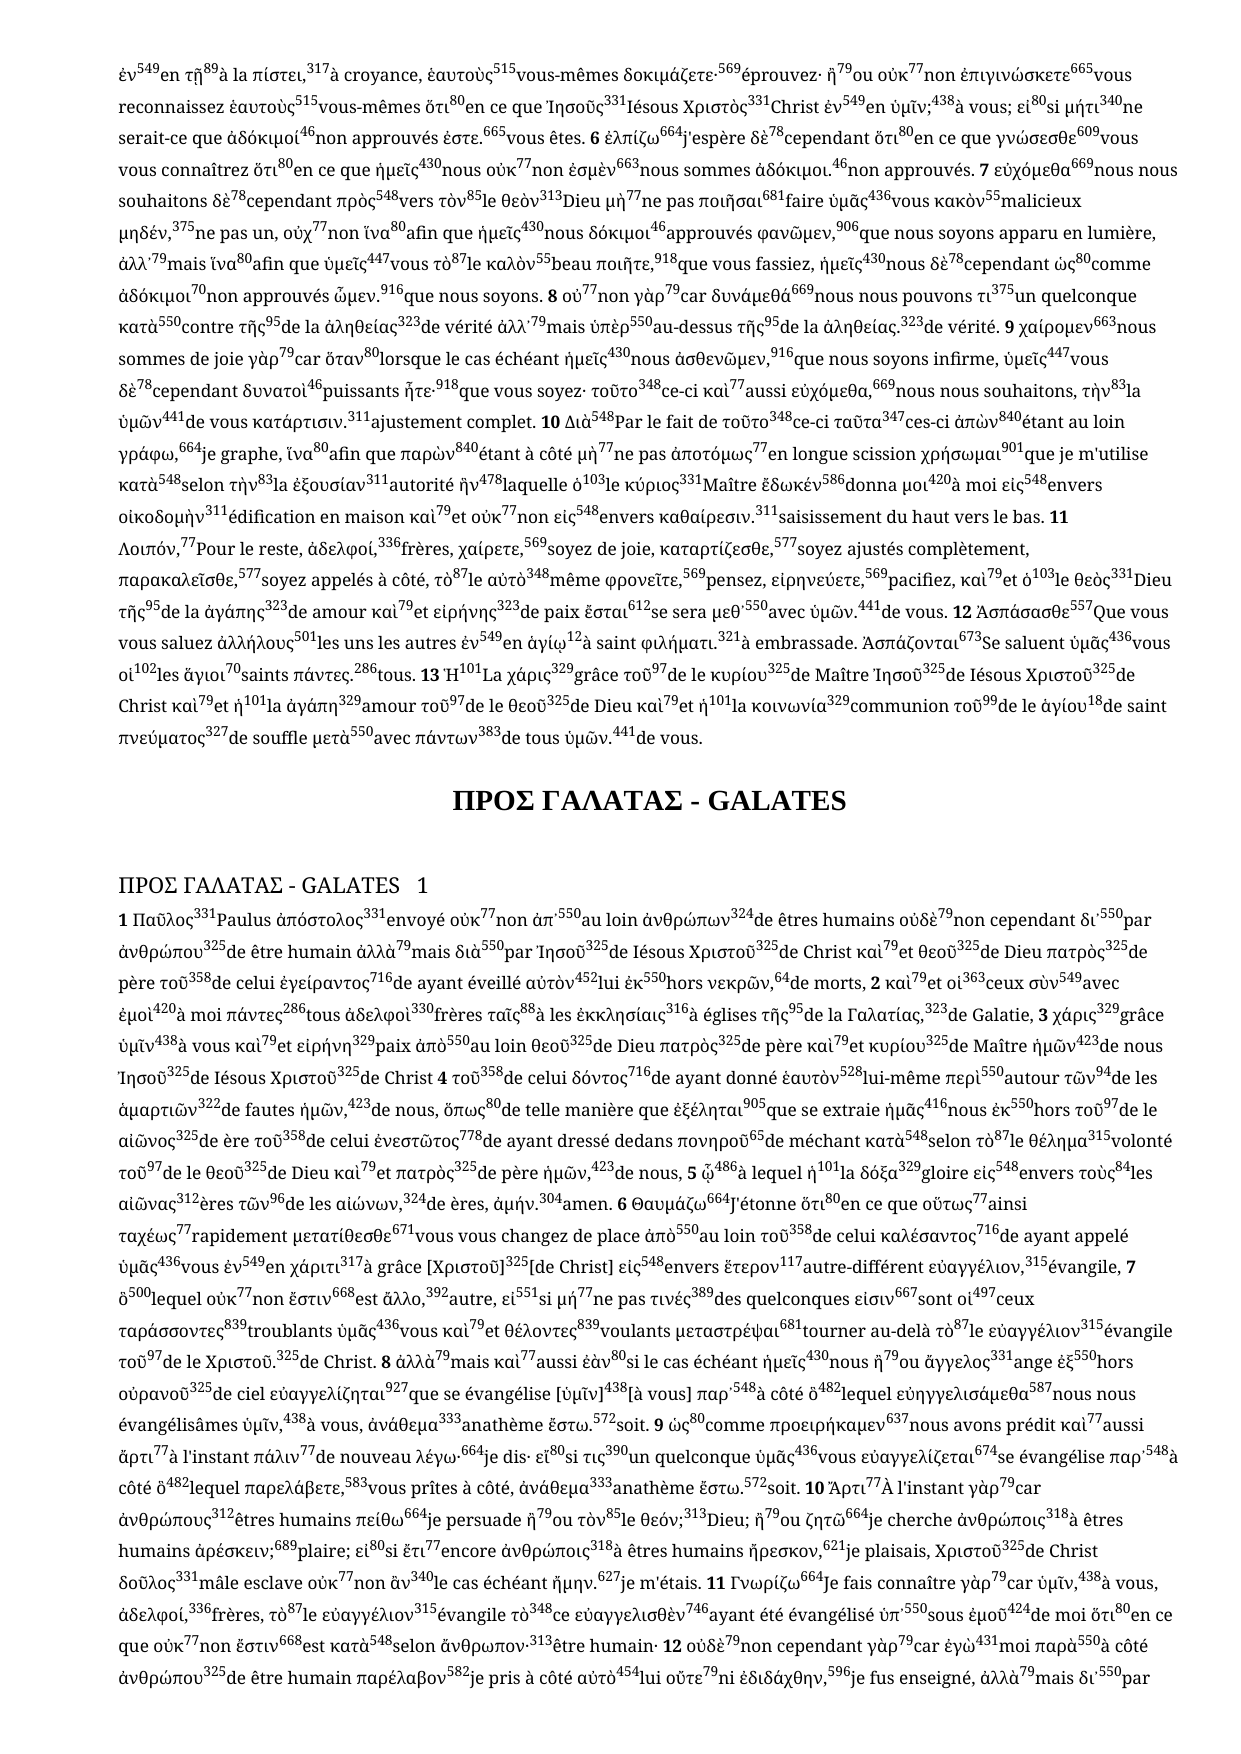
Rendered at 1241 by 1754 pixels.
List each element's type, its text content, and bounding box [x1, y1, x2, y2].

text 1 Τρίτον55Troisième τοῦτο140ce-ci ἔρχομαι670je me viens πρὸς548vers ὑμᾶς·436vous· ἐπὶ550sur στόματος327de bouche δύο190de deux μαρτύρων324de témoins καὶ79et τριῶν190de trois σταθήσεται619sera dressé πᾶν289tout ῥῆμα.333oral. 2 προείρηκα638j'ai prédit καὶ79et προλέγω,664je prédis, ὡς80comme παρὼν840étant à côté τὸ87le δεύτερον55deuxième καὶ79et ἀπὼν840étant au loin νῦν,77maintenant, τοῖς351à ceux προημαρτηκόσιν773à ayants fautés avant καὶ79et τοῖς90à les λοιποῖς377à restants πᾶσιν,274à tous, ὅτι80en ce que ἐὰν80si le cas échéant ἔλθω895que je vienne εἰς548envers τὸ348ce πάλιν77de nouveau οὐ77non φείσομαι,608je m'épargnerai, 3 ἐπεὶ80puisque δοκιμὴν311épreuve ζητεῖτε665vous cherchez τοῦ358de celui ἐν549en ἐμοὶ420à moi λαλοῦντος834de bavardant Χριστοῦ,325de Christ, ὃς498lequel εἰς548envers ὑμᾶς436vous οὐκ77non ἀσθενεῖ668est infirme ἀλλὰ79mais δυνατεῖ668est puissant ἐν549en ὑμῖν.438à vous. 4 καὶ77aussi γὰρ79car ἐσταυρώθη600fut crucifié ἐξ550hors ἀσθενείας,323de infirmité, ἀλλὰ79mais ζῇ668vit ἐκ550hors δυνάμεως323de puissance θεοῦ.325de Dieu. καὶ77aussi γὰρ79car ἡμεῖς430nous ἀσθενοῦμεν663nous sommes infirme ἐν549en αὐτῷ,458à lui, ἀλλὰ79mais ζήσομεν601nous vivrons σὺν549avec αὐτῷ458à lui ἐκ550hors δυνάμεως323de puissance θεοῦ325de Dieu εἰς548envers ὑμᾶς.436vous. 5 Ἑαυτοὺς515Vous-mêmes πειράζετε569mettez en tentation εἰ80si ἐστὲ665vous êtes ἐν549en τῇ89à la πίστει,317à croyance, ἑαυτοὺς515vous-mêmes δοκιμάζετε·569éprouvez· ἢ79ou οὐκ77non ἐπιγινώσκετε665vous reconnaissez ἑαυτοὺς515vous-mêmes ὅτι80en ce que Ἰησοῦς331Iésous Χριστὸς331Christ ἐν549en ὑμῖν;438à vous; εἰ80si μήτι340ne serait-ce que ἀδόκιμοί46non approuvés ἐστε.665vous êtes. 6 ἐλπίζω664j'espère δὲ78cependant ὅτι80en ce que γνώσεσθε609vous vous connaîtrez ὅτι80en ce que ἡμεῖς430nous οὐκ77non ἐσμὲν663nous sommes ἀδόκιμοι.46non approuvés. 7 εὐχόμεθα669nous nous souhaitons δὲ78cependant πρὸς548vers τὸν85le θεὸν313Dieu μὴ77ne pas ποιῆσαι681faire ὑμᾶς436vous κακὸν55malicieux μηδέν,375ne pas un, οὐχ77non ἵνα80afin que ἡμεῖς430nous δόκιμοι46approuvés φανῶμεν,906que nous soyons apparu en lumière, ἀλλ᾽79mais ἵνα80afin que ὑμεῖς447vous τὸ87le καλὸν55beau ποιῆτε,918que vous fassiez, ἡμεῖς430nous δὲ78cependant ὡς80comme ἀδόκιμοι70non approuvés ὦμεν.916que nous soyons. 8 οὐ77non γὰρ79car δυνάμεθά669nous nous pouvons τι375un quelconque κατὰ550contre τῆς95de la ἀληθείας323de vérité ἀλλ᾽79mais ὑπὲρ550au-dessus τῆς95de la ἀληθείας.323de vérité. 9 χαίρομεν663nous sommes de joie γὰρ79car ὅταν80lorsque le cas échéant ἡμεῖς430nous ἀσθενῶμεν,916que nous soyons infirme, ὑμεῖς447vous δὲ78cependant δυνατοὶ46puissants ἦτε·918que vous soyez· τοῦτο348ce-ci καὶ77aussi εὐχόμεθα,669nous nous souhaitons, τὴν83la ὑμῶν441de vous κατάρτισιν.311ajustement complet. 10 Διὰ548Par le fait de τοῦτο348ce-ci ταῦτα347ces-ci ἀπὼν840étant au loin γράφω,664je graphe, ἵνα80afin que παρὼν840étant à côté μὴ77ne pas ἀποτόμως77en longue scission χρήσωμαι901que je m'utilise κατὰ548selon τὴν83la ἐξουσίαν311autorité ἣν478laquelle ὁ103le κύριος331Maître ἔδωκέν586donna μοι420à moi εἰς548envers οἰκοδομὴν311édification en maison καὶ79et οὐκ77non εἰς548envers καθαίρεσιν.311saisissement du haut vers le bas. 11 Λοιπόν,77Pour le reste, ἀδελφοί,336frères, χαίρετε,569soyez de joie, καταρτίζεσθε,577soyez ajustés complètement, παρακαλεῖσθε,577soyez appelés à côté, τὸ87le αὐτὸ348même φρονεῖτε,569pensez, εἰρηνεύετε,569pacifiez, καὶ79et ὁ103le θεὸς331Dieu τῆς95de la ἀγάπης323de amour καὶ79et εἰρήνης323de paix ἔσται612se sera μεθ᾽550avec ὑμῶν.441de vous. 12 Ἀσπάσασθε557Que vous vous saluez ἀλλήλους501les uns les autres ἐν549en ἁγίῳ12à saint φιλήματι.321à embrassade. Ἀσπάζονται673Se saluent ὑμᾶς436vous οἱ102les ἅγιοι70saints πάντες.286tous. 13 Ἡ101La χάρις329grâce τοῦ97de le κυρίου325de Maître Ἰησοῦ325de Iésous Χριστοῦ325de Christ καὶ79et ἡ101la ἀγάπη329amour τοῦ97de le θεοῦ325de Dieu καὶ79et ἡ101la κοινωνία329communion τοῦ99de le ἁγίου18de saint πνεύματος327de souffle μετὰ550avec πάντων383de tous ὑμῶν.441de vous. [118, 59, 1181, 749]
subtitle ΠΡΟΣ ΓΑΛΑΤΑΣ - GALATES [118, 783, 1181, 816]
text 1 Παῦλος331Paulus ἀπόστολος331envoyé οὐκ77non ἀπ᾽550au loin ἀνθρώπων324de êtres humains οὐδὲ79non cependant δι᾽550par ἀνθρώπου325de être humain ἀλλὰ79mais διὰ550par Ἰησοῦ325de Iésous Χριστοῦ325de Christ καὶ79et θεοῦ325de Dieu πατρὸς325de père τοῦ358de celui ἐγείραντος716de ayant éveillé αὐτὸν452lui ἐκ550hors νεκρῶν,64de morts, 2 καὶ79et οἱ363ceux σὺν549avec ἐμοὶ420à moi πάντες286tous ἀδελφοὶ330frères ταῖς88à les ἐκκλησίαις316à églises τῆς95de la Γαλατίας,323de Galatie, 3 χάρις329grâce ὑμῖν438à vous καὶ79et εἰρήνη329paix ἀπὸ550au loin θεοῦ325de Dieu πατρὸς325de père καὶ79et κυρίου325de Maître ἡμῶν423de nous Ἰησοῦ325de Iésous Χριστοῦ325de Christ 4 τοῦ358de celui δόντος716de ayant donné ἑαυτὸν528lui-même περὶ550autour τῶν94de les ἁμαρτιῶν322de fautes ἡμῶν,423de nous, ὅπως80de telle manière que ἐξέληται905que se extraie ἡμᾶς416nous ἐκ550hors τοῦ97de le αἰῶνος325de ère τοῦ358de celui ἐνεστῶτος778de ayant dressé dedans πονηροῦ65de méchant κατὰ548selon τὸ87le θέλημα315volonté τοῦ97de le θεοῦ325de Dieu καὶ79et πατρὸς325de père ἡμῶν,423de nous, 5 ᾧ486à lequel ἡ101la δόξα329gloire εἰς548envers τοὺς84les αἰῶνας312ères τῶν96de les αἰώνων,324de ères, ἀμήν.304amen. 6 Θαυμάζω664J'étonne ὅτι80en ce que οὕτως77ainsi ταχέως77rapidement μετατίθεσθε671vous vous changez de place ἀπὸ550au loin τοῦ358de celui καλέσαντος716de ayant appelé ὑμᾶς436vous ἐν549en χάριτι317à grâce [Χριστοῦ]325[de Christ] εἰς548envers ἕτερον117autre-différent εὐαγγέλιον,315évangile, 7 ὃ500lequel οὐκ77non ἔστιν668est ἄλλο,392autre, εἰ551si μή77ne pas τινές389des quelconques εἰσιν667sont οἱ497ceux ταράσσοντες839troublants ὑμᾶς436vous καὶ79et θέλοντες839voulants μεταστρέψαι681tourner au-delà τὸ87le εὐαγγέλιον315évangile τοῦ97de le Χριστοῦ.325de Christ. 8 ἀλλὰ79mais καὶ77aussi ἐὰν80si le cas échéant ἡμεῖς430nous ἢ79ou ἄγγελος331ange ἐξ550hors οὐρανοῦ325de ciel εὐαγγελίζηται927que se évangélise [ὑμῖν]438[à vous] παρ᾽548à côté ὃ482lequel εὐηγγελισάμεθα587nous nous évangélisâmes ὑμῖν,438à vous, ἀνάθεμα333anathème ἔστω.572soit. 9 ὡς80comme προειρήκαμεν637nous avons prédit καὶ77aussi ἄρτι77à l'instant πάλιν77de nouveau λέγω·664je dis· εἴ80si τις390un quelconque ὑμᾶς436vous εὐαγγελίζεται674se évangélise παρ᾽548à côté ὃ482lequel παρελάβετε,583vous prîtes à côté, ἀνάθεμα333anathème ἔστω.572soit. 10 Ἄρτι77À l'instant γὰρ79car ἀνθρώπους312êtres humains πείθω664je persuade ἢ79ou τὸν85le θεόν;313Dieu; ἢ79ou ζητῶ664je cherche ἀνθρώποις318à êtres humains ἀρέσκειν;689plaire; εἰ80si ἔτι77encore ἀνθρώποις318à êtres humains ἤρεσκον,621je plaisais, Χριστοῦ325de Christ δοῦλος331mâle esclave οὐκ77non ἂν340le cas échéant ἤμην.627je m'étais. 11 Γνωρίζω664Je fais connaître γὰρ79car ὑμῖν,438à vous, ἀδελφοί,336frères, τὸ87le εὐαγγέλιον315évangile τὸ348ce εὐαγγελισθὲν746ayant été évangélisé ὑπ᾽550sous ἐμοῦ424de moi ὅτι80en ce que οὐκ77non ἔστιν668est κατὰ548selon ἄνθρωπον·313être humain· 12 οὐδὲ79non cependant γὰρ79car ἐγὼ431moi παρὰ550à côté ἀνθρώπου325de être humain παρέλαβον582je pris à côté αὐτὸ454lui οὔτε79ni ἐδιδάχθην,596je fus enseigné, ἀλλὰ79mais δι᾽550par ἀποκαλύψεως323de découverte Ἰησοῦ325de Iésous Χριστοῦ.325de Christ. 13 Ἠκούσατε583Vous écoutâtes γὰρ79car τὴν83la ἐμὴν216mienne ἀναστροφήν311tournure de bas en haut ποτε77à un moment ἐν549en τῷ91à le Ἰουδαϊσμῷ,319à Ioudaisme, ὅτι80en ce que καθ᾽548selon ὑπερβολὴν311hyperbole ἐδίωκον621je poursuivais τὴν83la ἐκκλησίαν311église τοῦ97de le θεοῦ325de Dieu καὶ79et ἐπόρθουν621je ravageais αὐτήν,450elle, 14 καὶ79et προέκοπτον621je progressais ἐν549en τῷ91à le Ἰουδαϊσμῷ319à Ioudaisme ὑπὲρ548au-dessus πολλοὺς268nombreux συνηλικιώτας312âges communs ἐν549en τῷ93à le γένει321à genre μου,424de moi, περισσοτέρως77plus surabondamment ζηλωτὴς331zélote ὑπάρχων840subsistant τῶν94de les πατρικῶν62de paternelles μου424de moi παραδόσεων.322de transmissions. 15 Ὅτε80Lorsque δὲ78cependant εὐδόκησεν586estima en bien [ὁ364[celui θεὸς]331Dieu] ὁ103le ἀφορίσας721ayant délimité με417moi ἐκ550hors κοιλίας323de cavité ventrale μητρός323de mère μου424de moi καὶ79et καλέσας721ayant appelé διὰ550par τῆς95de la χάριτος323de grâce αὐτοῦ464de lui 16 ἀποκαλύψαι681découvrir τὸν85le υἱὸν313fils αὐτοῦ464de lui ἐν549en ἐμοί,420à moi, ἵνα80afin que εὐαγγελίζωμαι923que je m'évangélise αὐτὸν452lui ἐν549en τοῖς92à les ἔθνεσιν,320à ethnies, εὐθέως77directement οὐ77non προσανεθέμην588je me posai haut auprès σαρκὶ317à chair καὶ79et αἵματι321à sang 17 οὐδὲ79non cependant ἀνῆλθον582je vins de bas en haut εἰς548envers Ἱεροσόλυμα314Ierosolymas πρὸς548vers τοὺς84les πρὸ550d'avant ἐμοῦ424de moi ἀποστόλους,312envoyés, ἀλλ᾽79mais ἀπῆλθον582j'éloignai εἰς548envers Ἀραβίαν311Arabie καὶ79et πάλιν77de nouveau ὑπέστρεψα582je retournai en arrière εἰς548envers Δαμασκόν.311Damas. 18 Ἔπειτα77Ensuite μετὰ548après ἔτη314ans τρία180trois ἀνῆλθον582je vins de bas en haut εἰς548envers Ἱεροσόλυμα314Ierosolymas ἱστορῆσαι681enquêter Κηφᾶν313Képhas καὶ79et ἐπέμεινα582je restai sur πρὸς548vers αὐτὸν452lui ἡμέρας310journées δεκαπέντε,176quinze, 19 ἕτερον373autre-différent δὲ78cependant τῶν96de les ἀποστόλων324de envoyés οὐκ77non εἶδον582je vis εἰ551si μὴ77ne pas Ἰάκωβον313Iakobos τὸν85le ἀδελφὸν313frère τοῦ97de le κυρίου.325de Maître. 20 ἃ481lesquels δὲ78cependant γράφω664je graphe ὑμῖν,438à vous, ἰδοὺ306voici ἐνώπιον552en devant τοῦ97de le θεοῦ325de Dieu ὅτι80en ce que οὐ77non ψεύδομαι.670je me mens. 21 Ἔπειτα77Ensuite ἦλθον582je vins εἰς548envers τὰ86les κλίματα314climats τῆς95de la Συρίας323de Syrie καὶ79et τῆς95de la Κιλικίας·323de Cilicie· 22 ἤμην627je m'étais δὲ78cependant ἀγνοούμενος891étant méconnu τῷ93à le προσώπῳ321à face ταῖς88à les ἐκκλησίαις316à églises τῆς95de la Ἰουδαίας323de Ioudaia ταῖς349à celles ἐν549en Χριστῷ.319à Christ. 23 μόνον77seulement δὲ78cependant ἀκούοντες839écoutants ἦσαν624étaient ὅτι80en ce que ὁ364celui διώκων840poursuivant ἡμᾶς416nous ποτε77à un moment νῦν77maintenant εὐαγγελίζεται674se évangélise τὴν83la πίστιν311croyance ἥν478laquelle ποτε77à un moment ἐπόρθει,625ravageait, 24 καὶ79et ἐδόξαζον624glorifiaient ἐν549en ἐμοὶ420à moi τὸν85le θεόν.313Dieu. [118, 904, 1181, 1689]
text ΠΡΟΣ ΓΑΛΑΤΑΣ - GALATES 1 [118, 870, 1181, 900]
